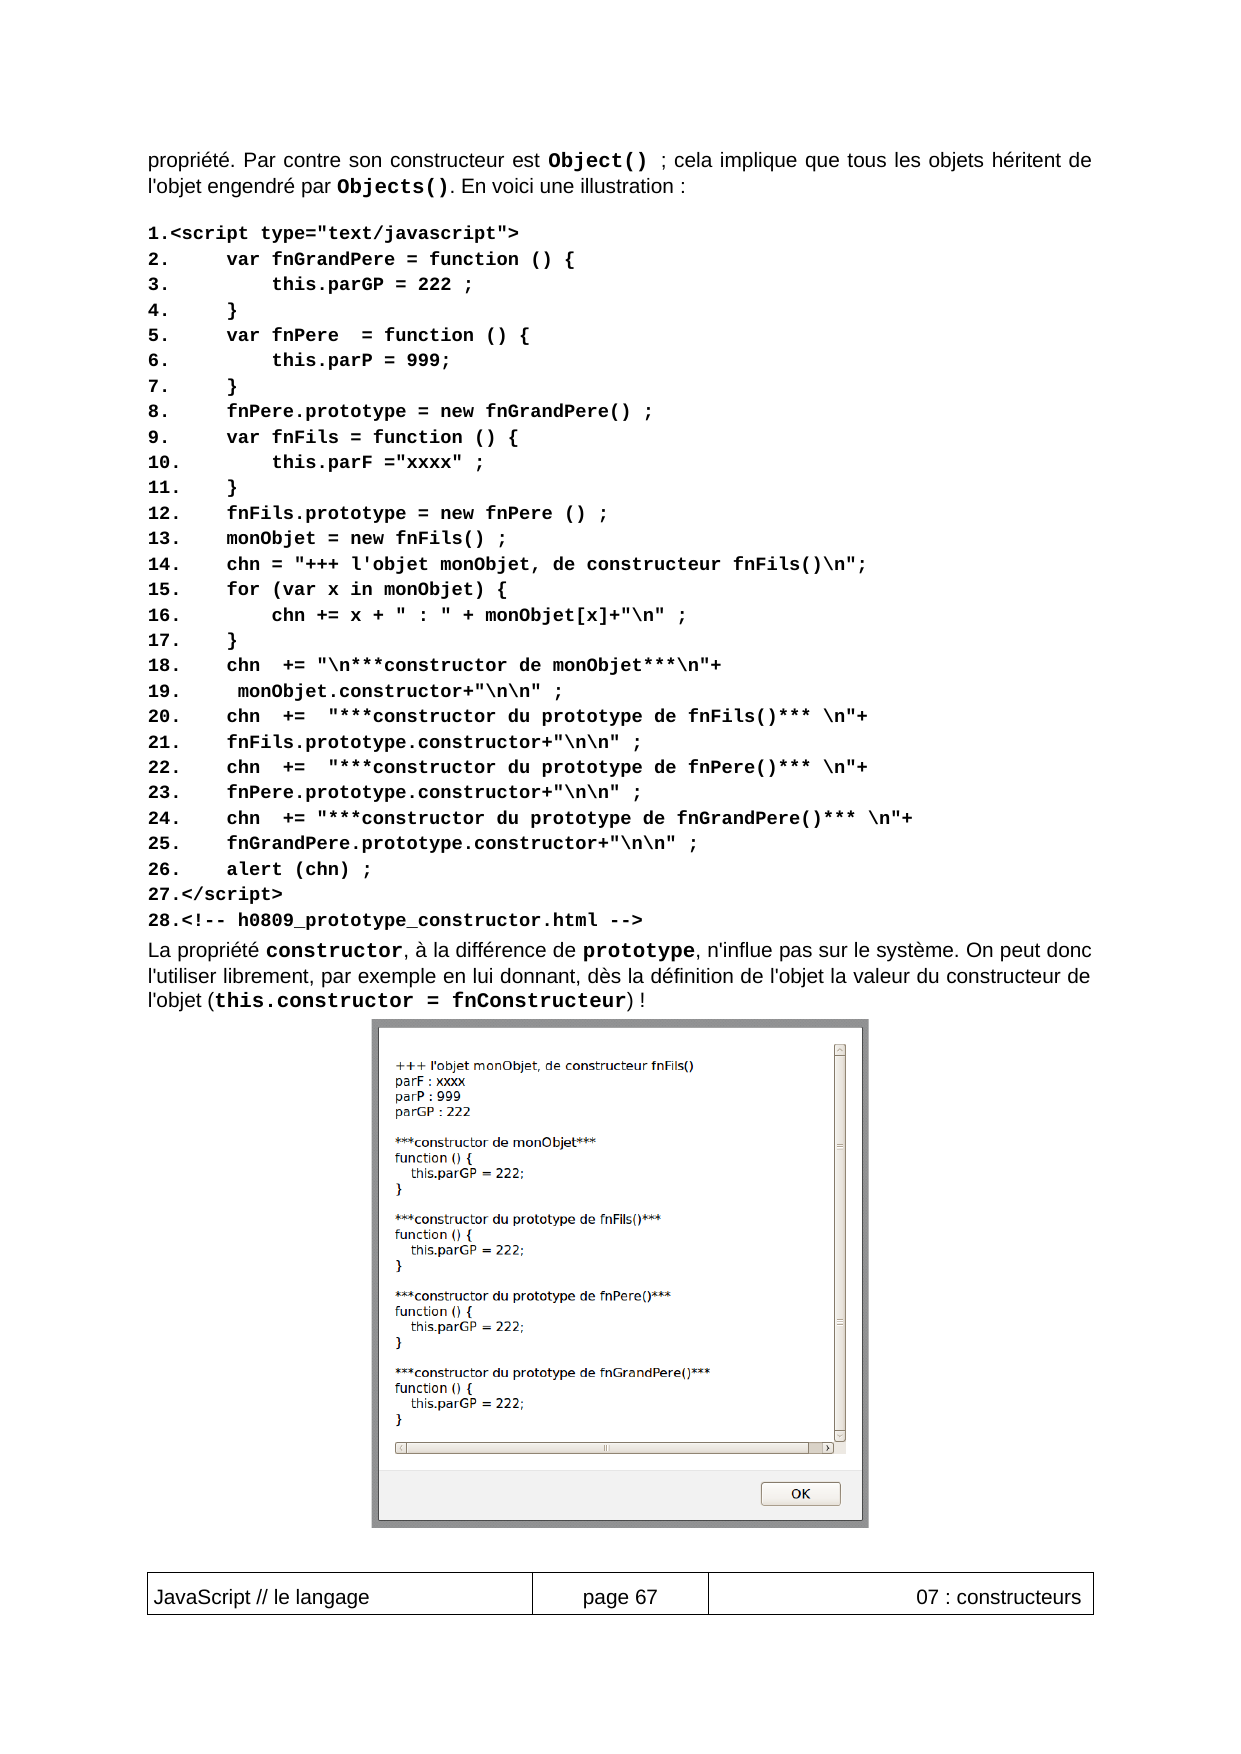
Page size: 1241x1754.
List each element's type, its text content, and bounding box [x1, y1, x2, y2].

list chn += "***constructor du prototype de fnFils()*** \n"+ [148, 707, 1093, 728]
list } [148, 631, 1093, 652]
list fnFils.prototype.constructor+"\n\n" ; [148, 732, 1093, 754]
list <!-- h0809_prototype_constructor.html --> [148, 910, 1093, 932]
list } [148, 300, 1093, 322]
list var fnFils = function () { [148, 427, 1093, 449]
list var fnPere = function () { [148, 326, 1093, 347]
list fnPere.prototype.constructor+"\n\n" ; [148, 783, 1093, 804]
list fnPere.prototype = new fnGrandPere() ; [148, 402, 1093, 423]
list fnGrandPere.prototype.constructor+"\n\n" ; [148, 834, 1093, 855]
list chn += x + " : " + monObjet[x]+"\n" ; [148, 605, 1093, 627]
text La propriété constructor, à la différence de prototype, n'influe pas sur le système. On peut donc l'utiliser librement, par exemple en lui donnant, dès la définition de l'objet la valeur du constructeur de l'objet (this.constructor = fnConstructeur) ! [148, 938, 1093, 1013]
list for (var x in monObjet) { [148, 580, 1093, 601]
list this.parP = 999; [148, 351, 1093, 372]
list this.parF ="xxxx" ; [148, 453, 1093, 474]
list monObjet = new fnFils() ; [148, 529, 1093, 550]
picture [371, 1019, 869, 1528]
list chn += "***constructor du prototype de fnPere()*** \n"+ [148, 758, 1093, 779]
list <script type="text/javascript"> [148, 224, 1093, 245]
list monObjet.constructor+"\n\n" ; [148, 682, 1093, 703]
text propriété. Par contre son constructeur est Object() ; cela implique que tous les objets héritent de l'objet engendré par Objects(). En voici une illustration : [148, 148, 1093, 199]
list } [148, 478, 1093, 499]
list alert (chn) ; [148, 859, 1093, 881]
list </script> [148, 885, 1093, 906]
list var fnGrandPere = function () { [148, 249, 1093, 271]
list chn += "\n***constructor de monObjet***\n"+ [148, 656, 1093, 677]
list } [148, 377, 1093, 398]
list chn += "***constructor du prototype de fnGrandPere()*** \n"+ [148, 809, 1093, 830]
list this.parGP = 222 ; [148, 275, 1093, 296]
list fnFils.prototype = new fnPere () ; [148, 504, 1093, 525]
list chn = "+++ l'objet monObjet, de constructeur fnFils()\n"; [148, 554, 1093, 576]
